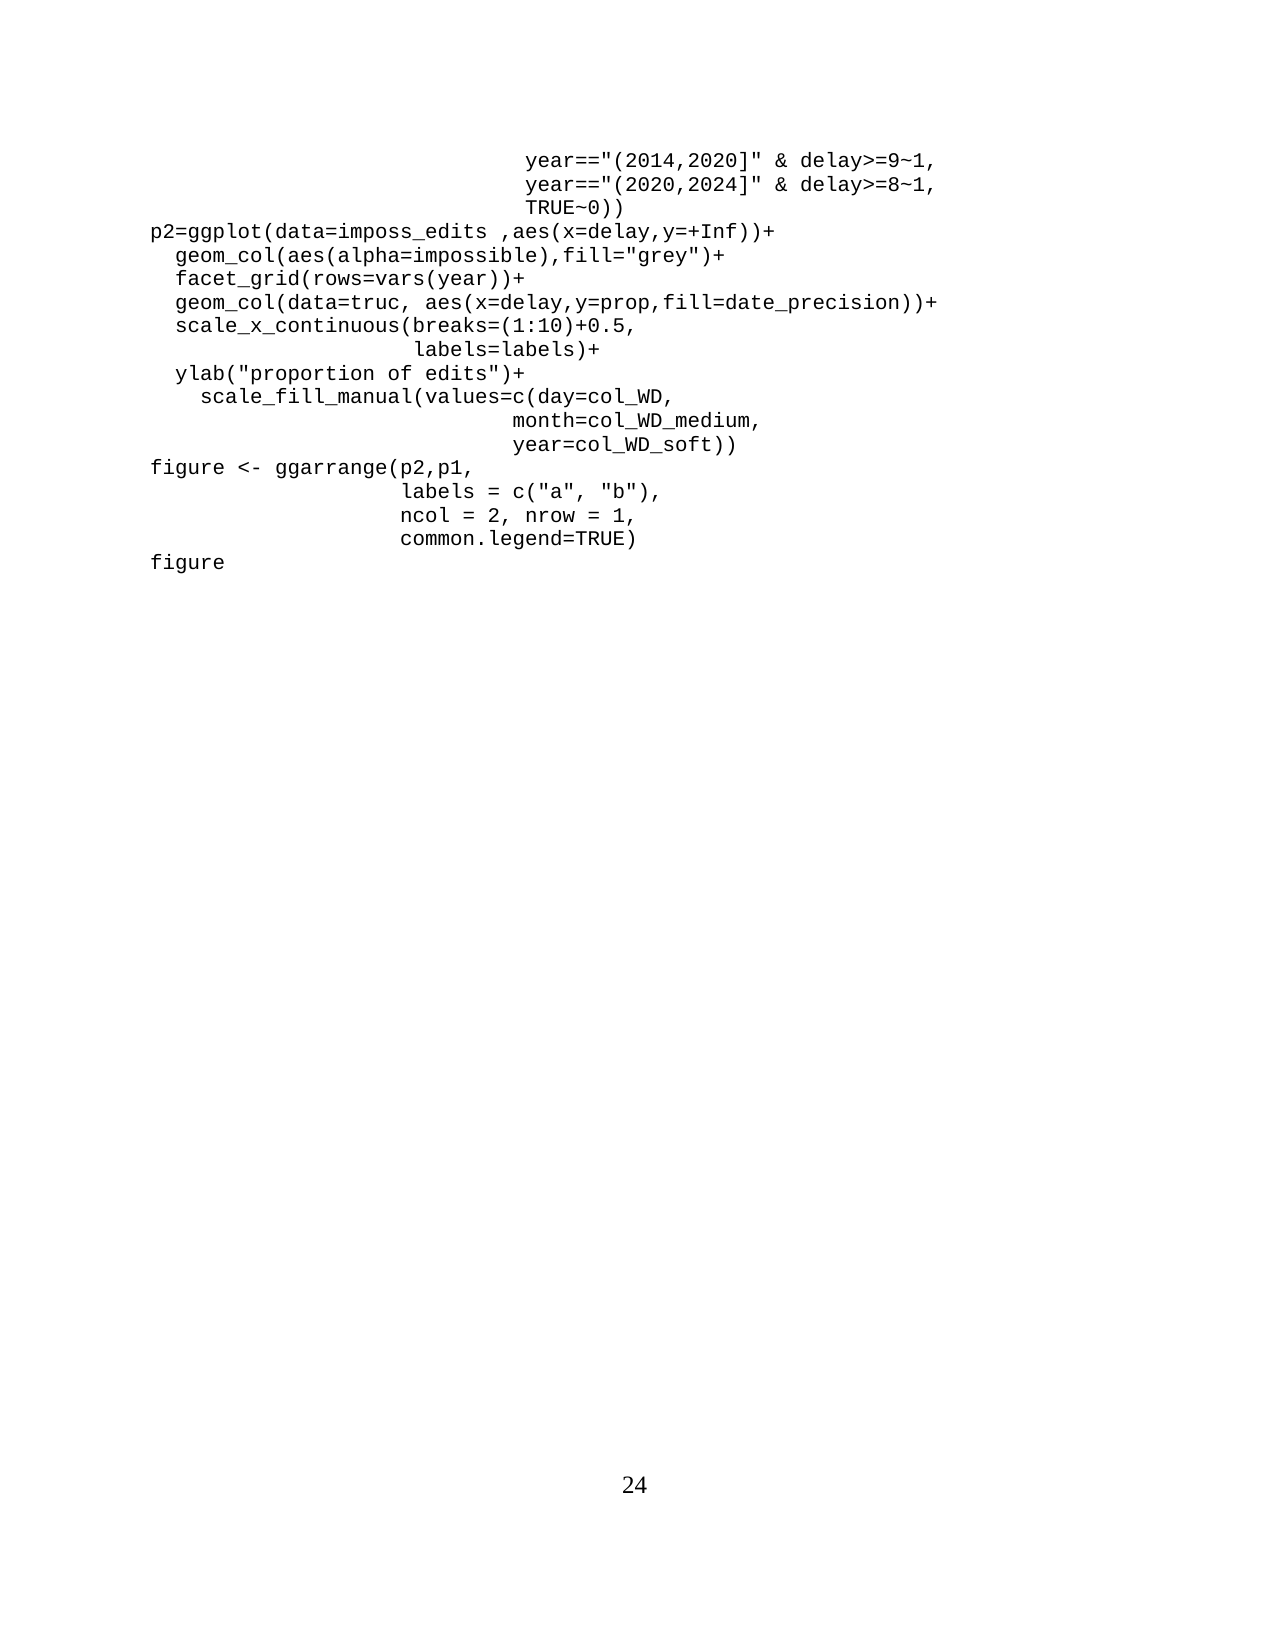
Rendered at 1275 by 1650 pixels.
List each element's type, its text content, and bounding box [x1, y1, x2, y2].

text month=col_WD_medium, [150, 410, 1125, 434]
text year=="(2014,2020]" & delay>=9~1, [150, 150, 1125, 174]
text geom_col(aes(alpha=impossible),fill="grey")+ [150, 244, 1125, 268]
text facet_grid(rows=vars(year))+ [150, 268, 1125, 292]
text p2=ggplot(data=imposs_edits ,aes(x=delay,y=+Inf))+ [150, 221, 1125, 244]
text ylab("proportion of edits")+ [150, 363, 1125, 386]
text figure [150, 552, 1125, 576]
text scale_x_continuous(breaks=(1:10)+0.5, [150, 316, 1125, 339]
text common.legend=TRUE) [150, 528, 1125, 552]
text labels=labels)+ [150, 339, 1125, 363]
text labels = c("a", "b"), [150, 481, 1125, 505]
text ncol = 2, nrow = 1, [150, 505, 1125, 528]
text year=col_WD_soft)) [150, 434, 1125, 457]
text figure <- ggarrange(p2,p1, [150, 457, 1125, 481]
text scale_fill_manual(values=c(day=col_WD, [150, 386, 1125, 410]
text year=="(2020,2024]" & delay>=8~1, [150, 174, 1125, 197]
text TRUE~0)) [150, 197, 1125, 221]
text geom_col(data=truc, aes(x=delay,y=prop,fill=date_precision))+ [150, 292, 1125, 316]
